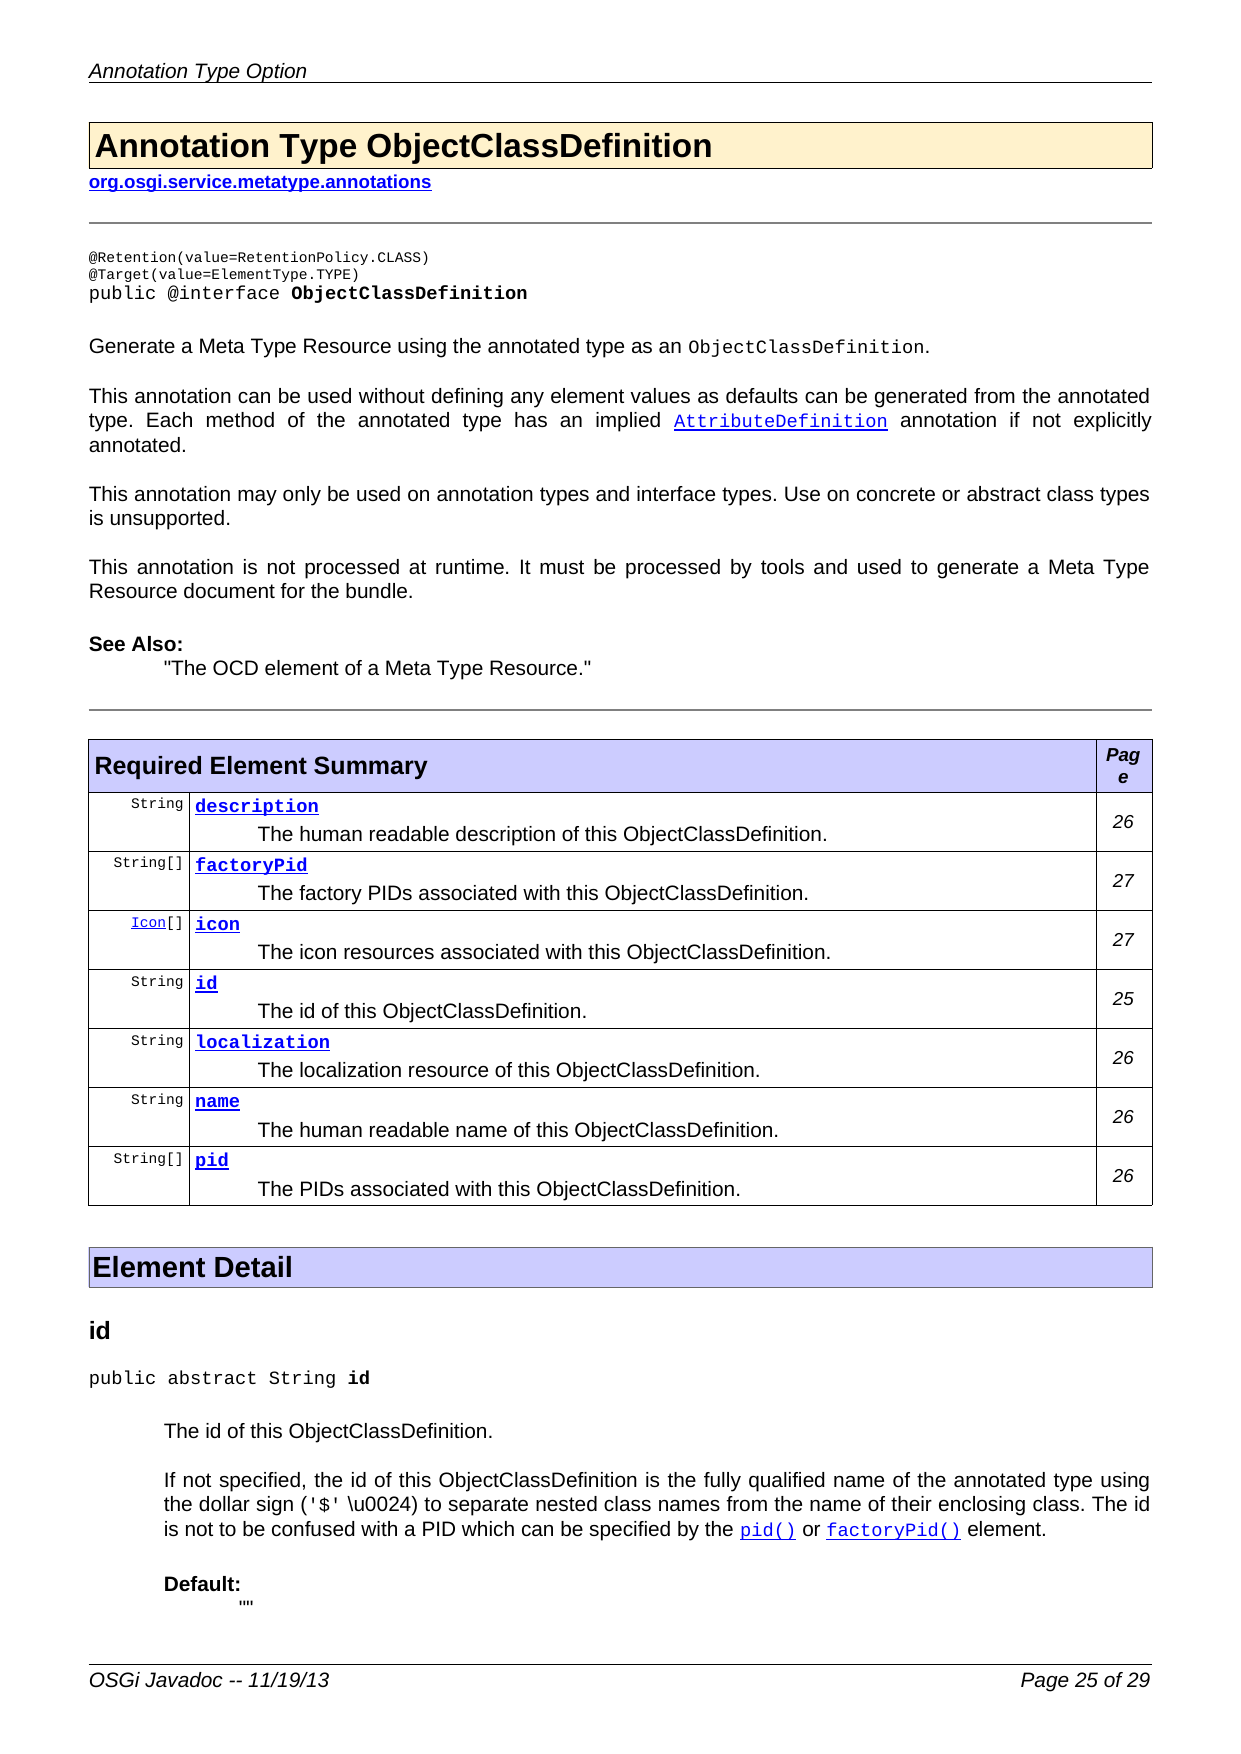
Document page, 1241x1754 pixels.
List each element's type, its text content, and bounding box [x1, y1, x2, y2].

text This annotation is not processed at runtime. It must be processed by tools and used to generate a Meta Type Resource document for the bundle. [88, 555, 1152, 603]
text public abstract String id [88, 1369, 1152, 1390]
table_cell name The human readable name of this ObjectClassDefinition. [190, 1088, 1096, 1146]
table_cell 27 [1097, 1088, 1152, 1146]
table_header Page [1097, 740, 1152, 792]
table_cell String [89, 970, 189, 1028]
subtitle Annotation Type ObjectClassDefinition [90, 123, 1152, 168]
text If not specified, the id of this ObjectClassDefinition is the fully qualified name of the annotated type using the dollar sign ('$' \u0024) to separate nested class names from the name of their enclosing class. The id is not to be confused with a PID which can be specified by the pid() or factoryPid() element. [163, 1468, 1152, 1542]
text Default: [163, 1572, 1152, 1596]
table_cell Icon[] [89, 911, 189, 969]
table_cell 28 [1097, 852, 1152, 910]
table_cell 27 [1097, 1147, 1152, 1205]
text "" [238, 1596, 1152, 1619]
table_cell 26 [1097, 970, 1152, 1028]
table_cell 27 [1097, 793, 1152, 851]
table_cell localization The localization resource of this ObjectClassDefinition. [190, 1029, 1096, 1087]
text @Retention(value=RetentionPolicy.CLASS) @Target(value=ElementType.TYPE) public @interface ObjectClassDefinition [88, 250, 1152, 305]
text The id of this ObjectClassDefinition. [163, 1419, 1152, 1443]
table_cell String [89, 793, 189, 851]
table_header Required Element Summary [89, 740, 1096, 792]
subtitle Element Detail [90, 1248, 1152, 1287]
table_cell description The human readable description of this ObjectClassDefinition. [190, 793, 1096, 851]
table_cell icon The icon resources associated with this ObjectClassDefinition. [190, 911, 1096, 969]
table_cell 27 [1097, 1029, 1152, 1087]
text org.osgi.service.metatype.annotations [88, 171, 1152, 193]
text "The OCD element of a Meta Type Resource." [163, 656, 1152, 680]
text Generate a Meta Type Resource using the annotated type as an ObjectClassDefinition. [88, 334, 1152, 359]
text This annotation can be used without defining any element values as defaults can be generated from the annotated type. Each method of the annotated type has an implied AttributeDefinition annotation if not explicitly annotated. [88, 384, 1152, 457]
table_cell pid The PIDs associated with this ObjectClassDefinition. [190, 1147, 1096, 1205]
table_cell id The id of this ObjectClassDefinition. [190, 970, 1096, 1028]
table_cell String [89, 1029, 189, 1087]
text This annotation may only be used on annotation types and interface types. Use on concrete or abstract class types is unsupported. [88, 482, 1152, 530]
text See Also: [88, 632, 1152, 656]
table_cell String[] [89, 852, 189, 910]
subtitle id [88, 1316, 1152, 1344]
table_cell factoryPid The factory PIDs associated with this ObjectClassDefinition. [190, 852, 1096, 910]
table_cell String [89, 1088, 189, 1146]
table_cell 28 [1097, 911, 1152, 969]
table_cell String[] [89, 1147, 189, 1205]
